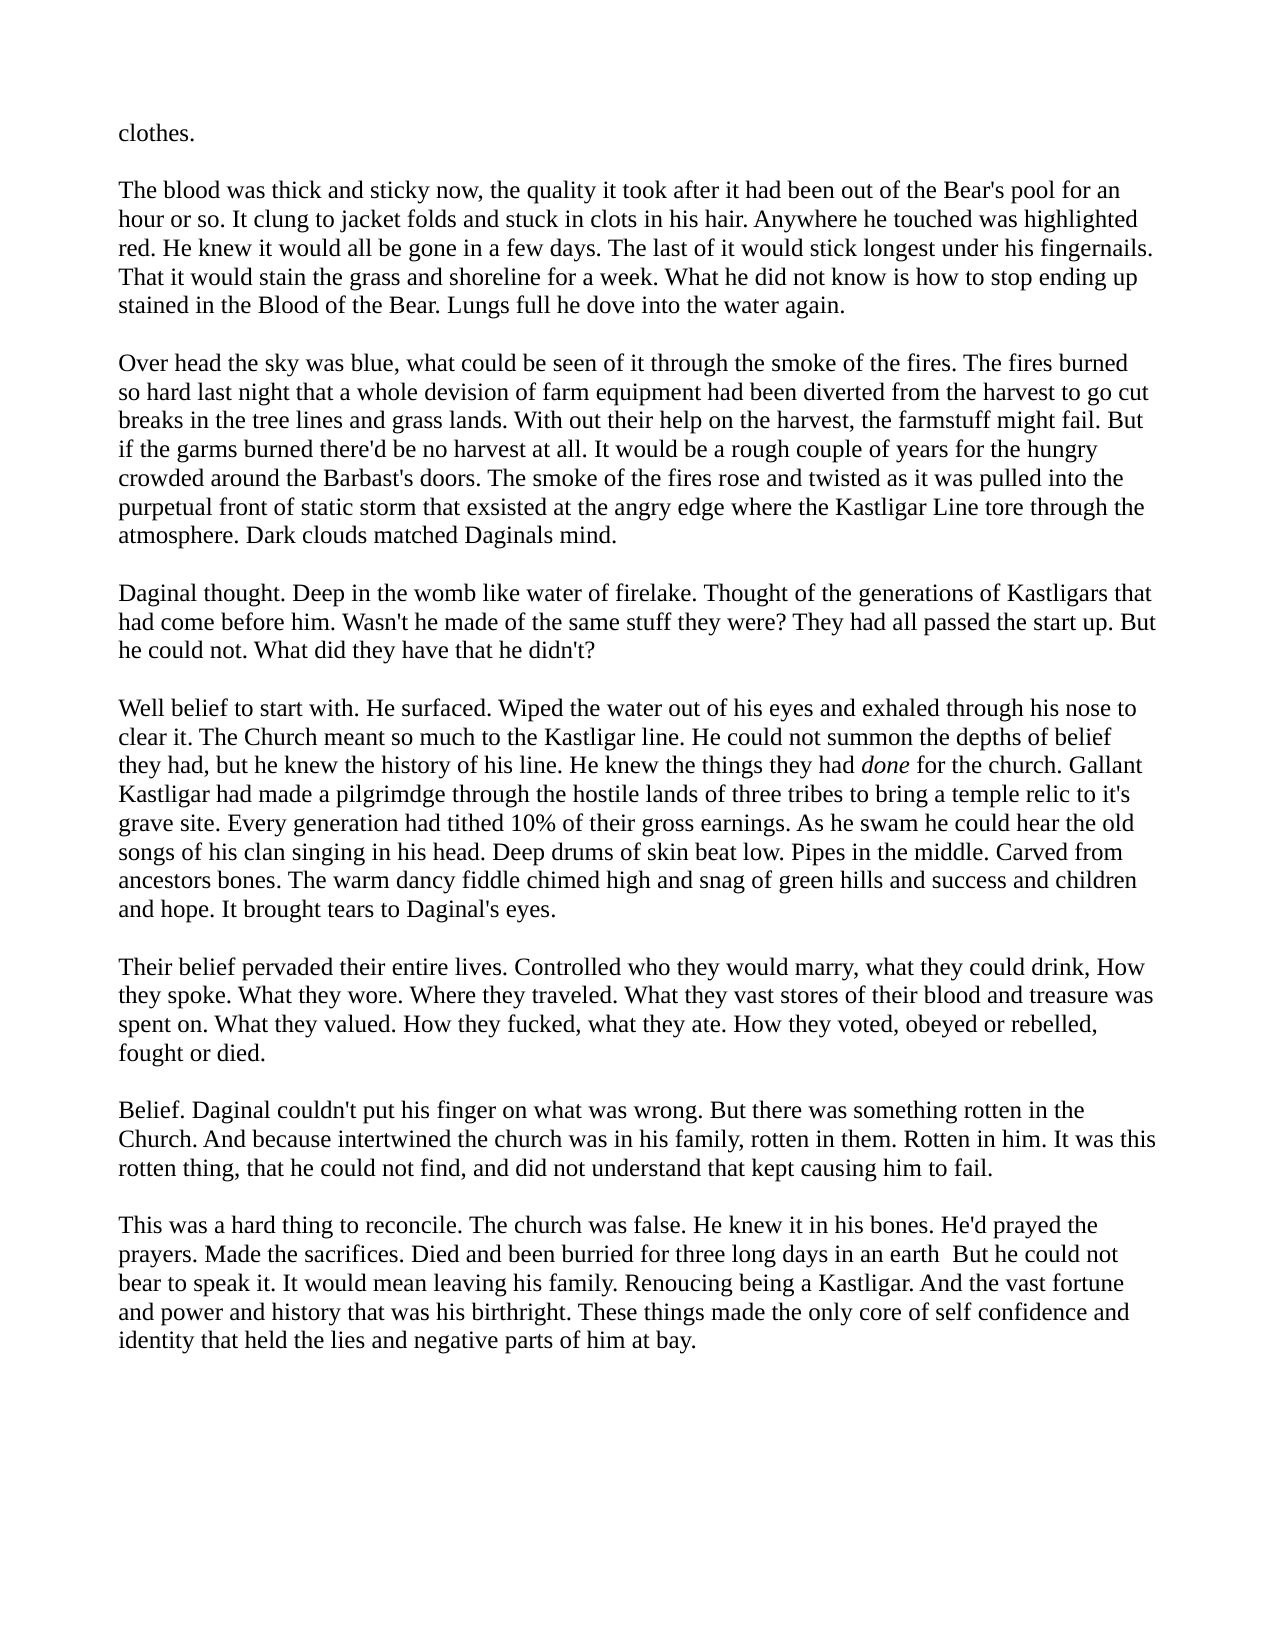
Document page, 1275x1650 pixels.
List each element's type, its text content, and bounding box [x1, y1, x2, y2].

text Well belief to start with. He surfaced. Wiped the water out of his eyes and exhaled through his nose to clear it. The Church meant so much to the Kastligar line. He could not summon the depths of belief they had, but he knew the history of his line. He knew the things they had done for the church. Gallant Kastligar had made a pilgrimdge through the hostile lands of three tribes to bring a temple relic to it's grave site. Every generation had tithed 10% of their gross earnings. As he swam he could hear the old songs of his clan singing in his head. Deep drums of skin beat low. Pipes in the middle. Carved from ancestors bones. The warm dancy fiddle chimed high and snag of green hills and success and children and hope. It brought tears to Daginal's eyes. [118, 693, 1157, 923]
text This was a hard thing to reconcile. The church was false. He knew it in his bones. He'd prayed the prayers. Made the sacrifices. Died and been burried for three long days in an earth But he could not bear to speak it. It would mean leaving his family. Renoucing being a Kastligar. And the vast fortune and power and history that was his birthright. These things made the only core of self confidence and identity that held the lies and negative parts of him at bay. [118, 1211, 1157, 1354]
text Over head the sky was blue, what could be seen of it through the smoke of the fires. The fires burned so hard last night that a whole devision of farm equipment had been diverted from the harvest to go cut breaks in the tree lines and grass lands. With out their help on the harvest, the farmstuff might fail. But if the garms burned there'd be no harvest at all. It would be a rough couple of years for the hungry crowded around the Barbast's doors. The smoke of the fires rose and twisted as it was pulled into the purpetual front of static storm that exsisted at the angry edge where the Kastligar Line tore through the atmosphere. Dark clouds matched Daginals mind. [118, 348, 1157, 549]
text Daginal thought. Deep in the womb like water of firelake. Thought of the generations of Kastligars that had come before him. Wasn't he made of the same stuff they were? They had all passed the start up. But he could not. What did they have that he didn't? [118, 578, 1157, 664]
text clothes. The blood was thick and sticky now, the quality it took after it had been out of the Bear's pool for an hour or so. It clung to jacket folds and stuck in clots in his hair. Anywhere he touched was highlighted red. He knew it would all be gone in a few days. The last of it would stick longest under his fingernails. That it would stain the grass and shoreline for a week. What he did not know is how to stop ending up stained in the Blood of the Bear. Lungs full he dove into the water again. [118, 118, 1157, 319]
text Their belief pervaded their entire lives. Controlled who they would marry, what they could drink, How they spoke. What they wore. Where they traveled. What they vast stores of their blood and treasure was spent on. What they valued. How they fucked, what they ate. How they voted, obeyed or rebelled, fought or died. Belief. Daginal couldn't put his finger on what was wrong. But there was something rotten in the Church. And because intertwined the church was in his family, rotten in them. Rotten in him. It was this rotten thing, that he could not find, and did not understand that kept causing him to fail. [118, 952, 1157, 1182]
